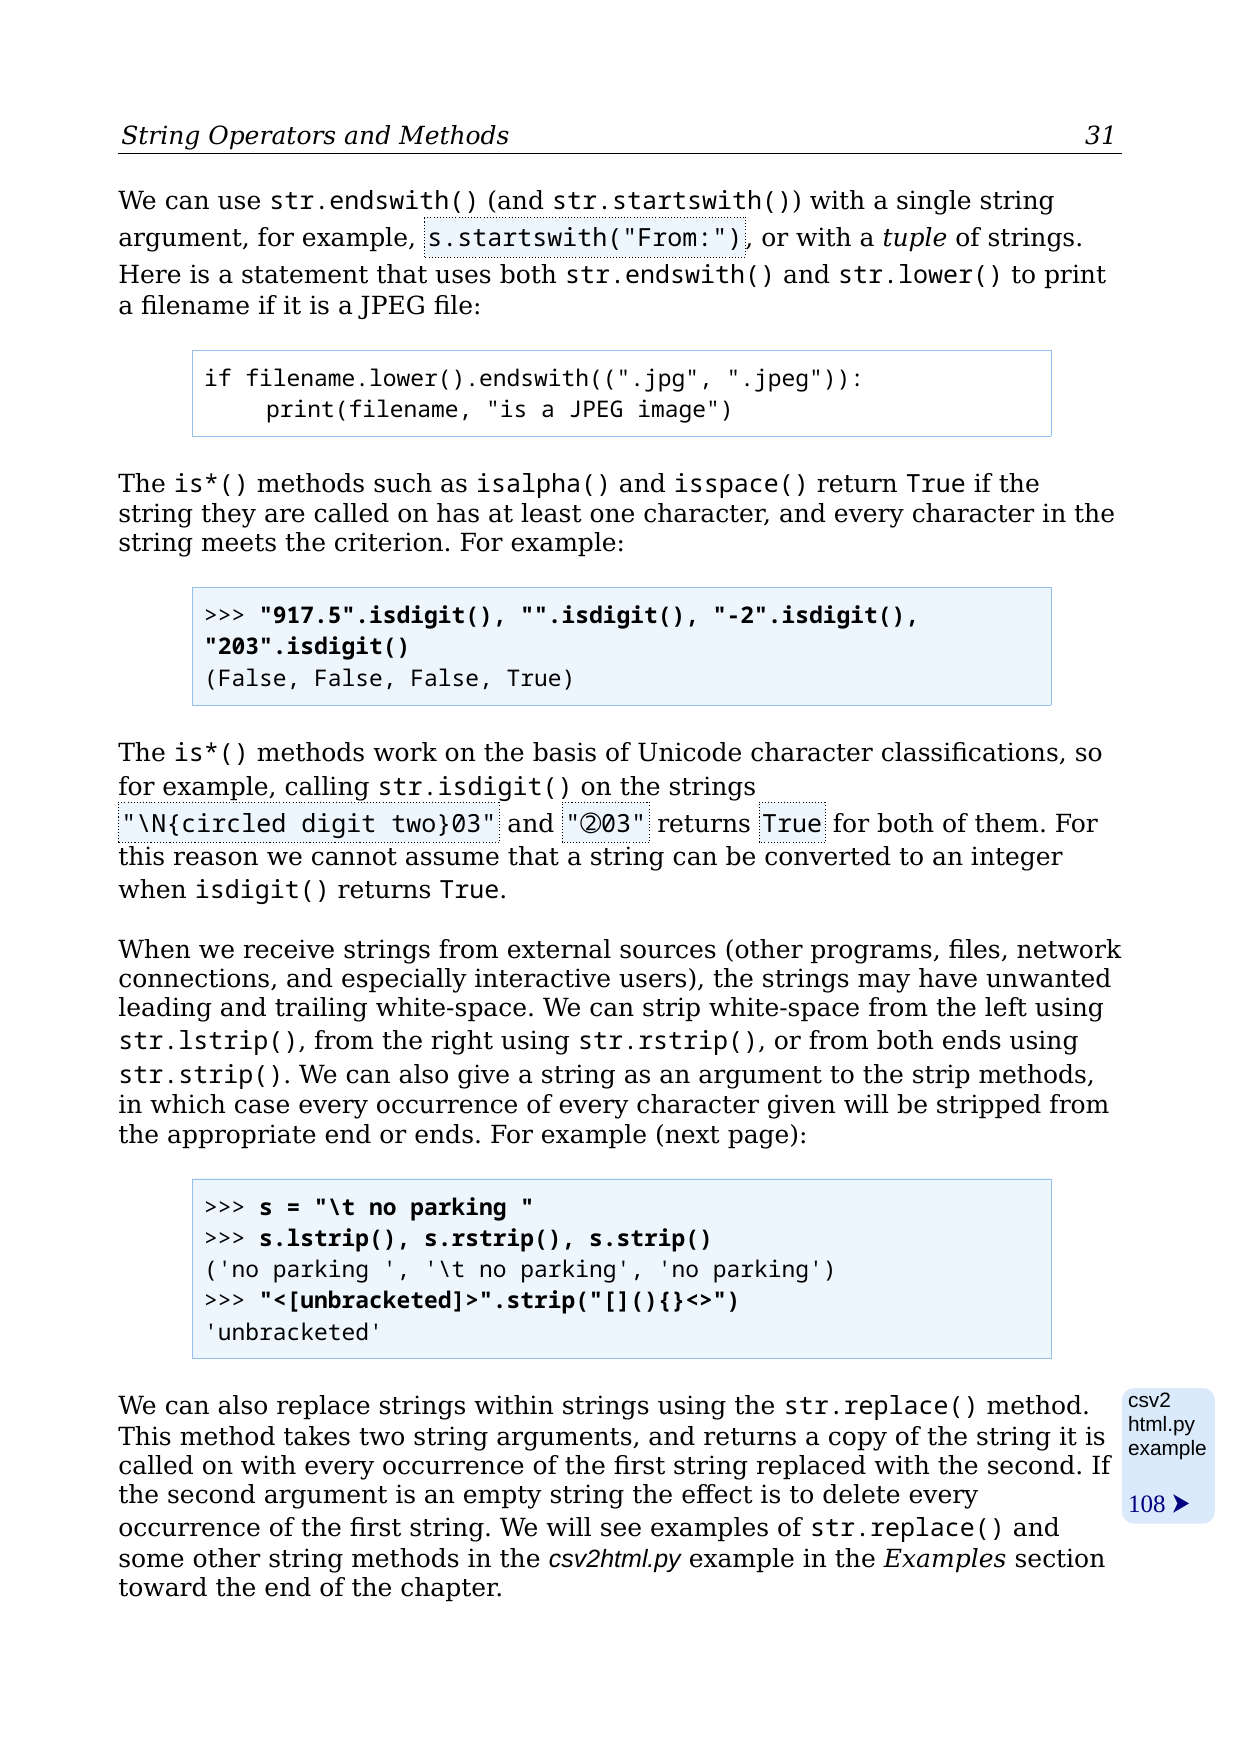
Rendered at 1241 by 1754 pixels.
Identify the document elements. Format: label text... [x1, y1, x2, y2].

text if filename.lower().endswith((".jpg", ".jpeg")): [193, 351, 1051, 381]
text >>> "<[unbracketed]>".strip("[](){}<>") [193, 1272, 1051, 1303]
text The is*() methods work on the basis of Unicode character classifications, so for example, calling str.isdigit() on the strings "\⁠N{circled digit two}03" and "➁03" returns True for both of them. For this reason we cannot assume that a string can be converted to an integer when isdigit() returns True. [118, 734, 1122, 906]
text print(filename, "is a JPEG image") [193, 381, 1051, 436]
text ('no parking ', '\t no parking', 'no parking') [193, 1241, 1051, 1272]
text (False, False, False, True) [193, 650, 1051, 705]
text We can use str.endswith() (and str.startswith()) with a single string argument, for example, s.startswith("From:"), or with a tuple of strings. Here is a statement that uses both str.endswith() and str.lower() to print a filename if it is a JPEG file: [118, 183, 1122, 320]
text 'unbracketed' [193, 1303, 1051, 1358]
text When we receive strings from external sources (other programs, files, network connections, and especially interactive users), the strings may have unwanted leading and trailing white-space. We can strip white-space from the left using str.lstrip(), from the right using str.rstrip(), or from both ends using str.strip(). We can also give a string as an argument to the strip methods, in which case every occurrence of every character given will be stripped from the appropriate end or ends. For example (next page): [118, 935, 1122, 1149]
text >>> s.lstrip(), s.rstrip(), s.strip() [193, 1210, 1051, 1241]
text We can also replace strings within strings using the str.replace() method. This method takes two string arguments, and returns a copy of the string it is called on with every occurrence of the first string replaced with the second. If the second argument is an empty string the effect is to delete every occurrence of the first string. We will see examples of str.replace() and some other string methods in the csv2html.py example in the Examples section toward the end of the chapter. [118, 1388, 1122, 1602]
text The is*() methods such as isalpha() and isspace() return True if the string they are called on has at least one character, and every character in the string meets the criterion. For example: [118, 465, 1122, 558]
text >>> s = "\t no parking " [193, 1180, 1051, 1210]
text >>> "917.5".isdigit(), "".isdigit(), "-2".isdigit(), "203".isdigit() [193, 588, 1051, 650]
